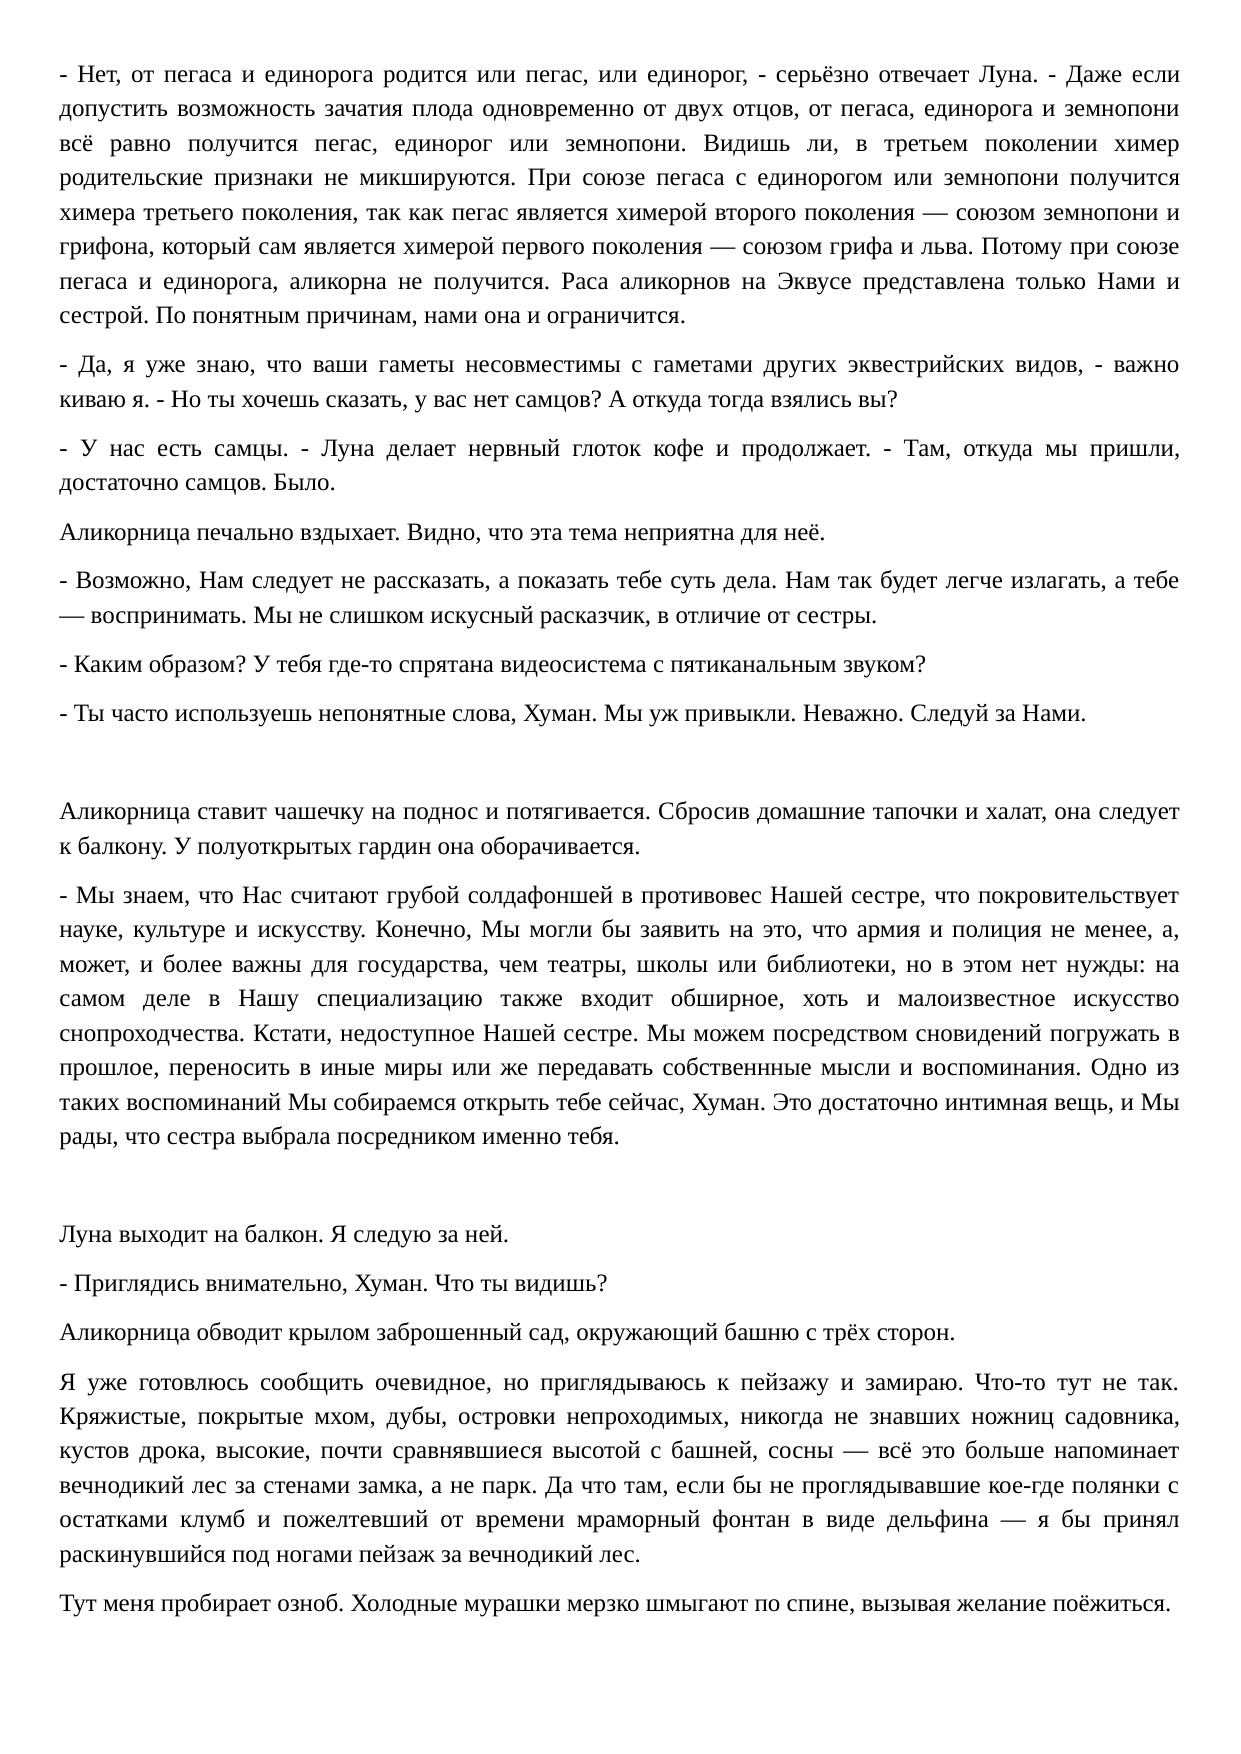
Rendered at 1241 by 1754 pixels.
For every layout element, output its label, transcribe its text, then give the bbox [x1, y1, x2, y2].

text - Приглядись внимательно, Хуман. Что ты видишь? [59, 1268, 1181, 1297]
text - Возможно, Нам следует не рассказать, а показать тебе суть дела. Нам так будет легче излагать, а тебе — воспринимать. Мы не слишком искусный расказчик, в отличие от сестры. [59, 566, 1181, 629]
text - Каким образом? У тебя где-то спрятана видеосистема с пятиканальным звуком? [59, 649, 1181, 678]
text Аликорница обводит крылом заброшенный сад, окружающий башню с трёх сторон. [59, 1317, 1181, 1346]
text - Да, я уже знаю, что ваши гаметы несовместимы с гаметами других эквестрийских видов, - важно киваю я. - Но ты хочешь сказать, у вас нет самцов? А откуда тогда взялись вы? [59, 349, 1181, 413]
text - Мы знаем, что Нас считают грубой солдафоншей в противовес Нашей сестре, что покровительствует науке, культуре и искусству. Конечно, Мы могли бы заявить на это, что армия и полиция не менее, а, может, и более важны для государства, чем театры, школы или библиотеки, но в этом нет нужды: на самом деле в Нашу специализацию также входит обширное, хоть и малоизвестное искусство снопроходчества. Кстати, недоступное Нашей сестре. Мы можем посредством сновидений погружать в прошлое, переносить в иные миры или же передавать собственнные мысли и воспоминания. Одно из таких воспоминаний Мы собираемся открыть тебе сейчас, Хуман. Это достаточно интимная вещь, и Мы рады, что сестра выбрала посредником именно тебя. [59, 880, 1181, 1150]
text Я уже готовлюсь сообщить очевидное, но приглядываюсь к пейзажу и замираю. Что-то тут не так. Кряжистые, покрытые мхом, дубы, островки непроходимых, никогда не знавших ножниц садовника, кустов дрока, высокие, почти сравнявшиеся высотой с башней, сосны — всё это больше напоминает вечнодикий лес за стенами замка, а не парк. Да что там, если бы не проглядывавшие кое-где полянки с остатками клумб и пожелтевший от времени мраморный фонтан в виде дельфина — я бы принял раскинувшийся под ногами пейзаж за вечнодикий лес. [59, 1367, 1181, 1568]
text Аликорница ставит чашечку на поднос и потягивается. Сбросив домашние тапочки и халат, она следует к балкону. У полуоткрытых гардин она оборачивается. [59, 796, 1181, 859]
text - Ты часто используешь непонятные слова, Хуман. Мы уж привыкли. Неважно. Следуй за Нами. [59, 698, 1181, 727]
text Аликорница печально вздыхает. Видно, что эта тема неприятна для неё. [59, 517, 1181, 545]
text - У нас есть самцы. - Луна делает нервный глоток кофе и продолжает. - Там, откуда мы пришли, достаточно самцов. Было. [59, 433, 1181, 496]
text Тут меня пробирает озноб. Холодные мурашки мерзко шмыгают по спине, вызывая желание поёжиться. [59, 1588, 1181, 1617]
text Луна выходит на балкон. Я следую за ней. [59, 1219, 1181, 1248]
text - Нет, от пегаса и единорога родится или пегас, или единорог, - серьёзно отвечает Луна. - Даже если допустить возможность зачатия плода одновременно от двух отцов, от пегаса, единорога и земнопони всё равно получится пегас, единорог или земнопони. Видишь ли, в третьем поколении химер родительские признаки не микшируются. При союзе пегаса с единорогом или земнопони получится химера третьего поколения, так как пегас является химерой второго поколения — союзом земнопони и грифона, который сам является химерой первого поколения — союзом грифа и льва. Потому при союзе пегаса и единорога, аликорна не получится. Раса аликорнов на Эквусе представлена только Нами и сестрой. По понятным причинам, нами она и ограничится. [59, 59, 1181, 329]
